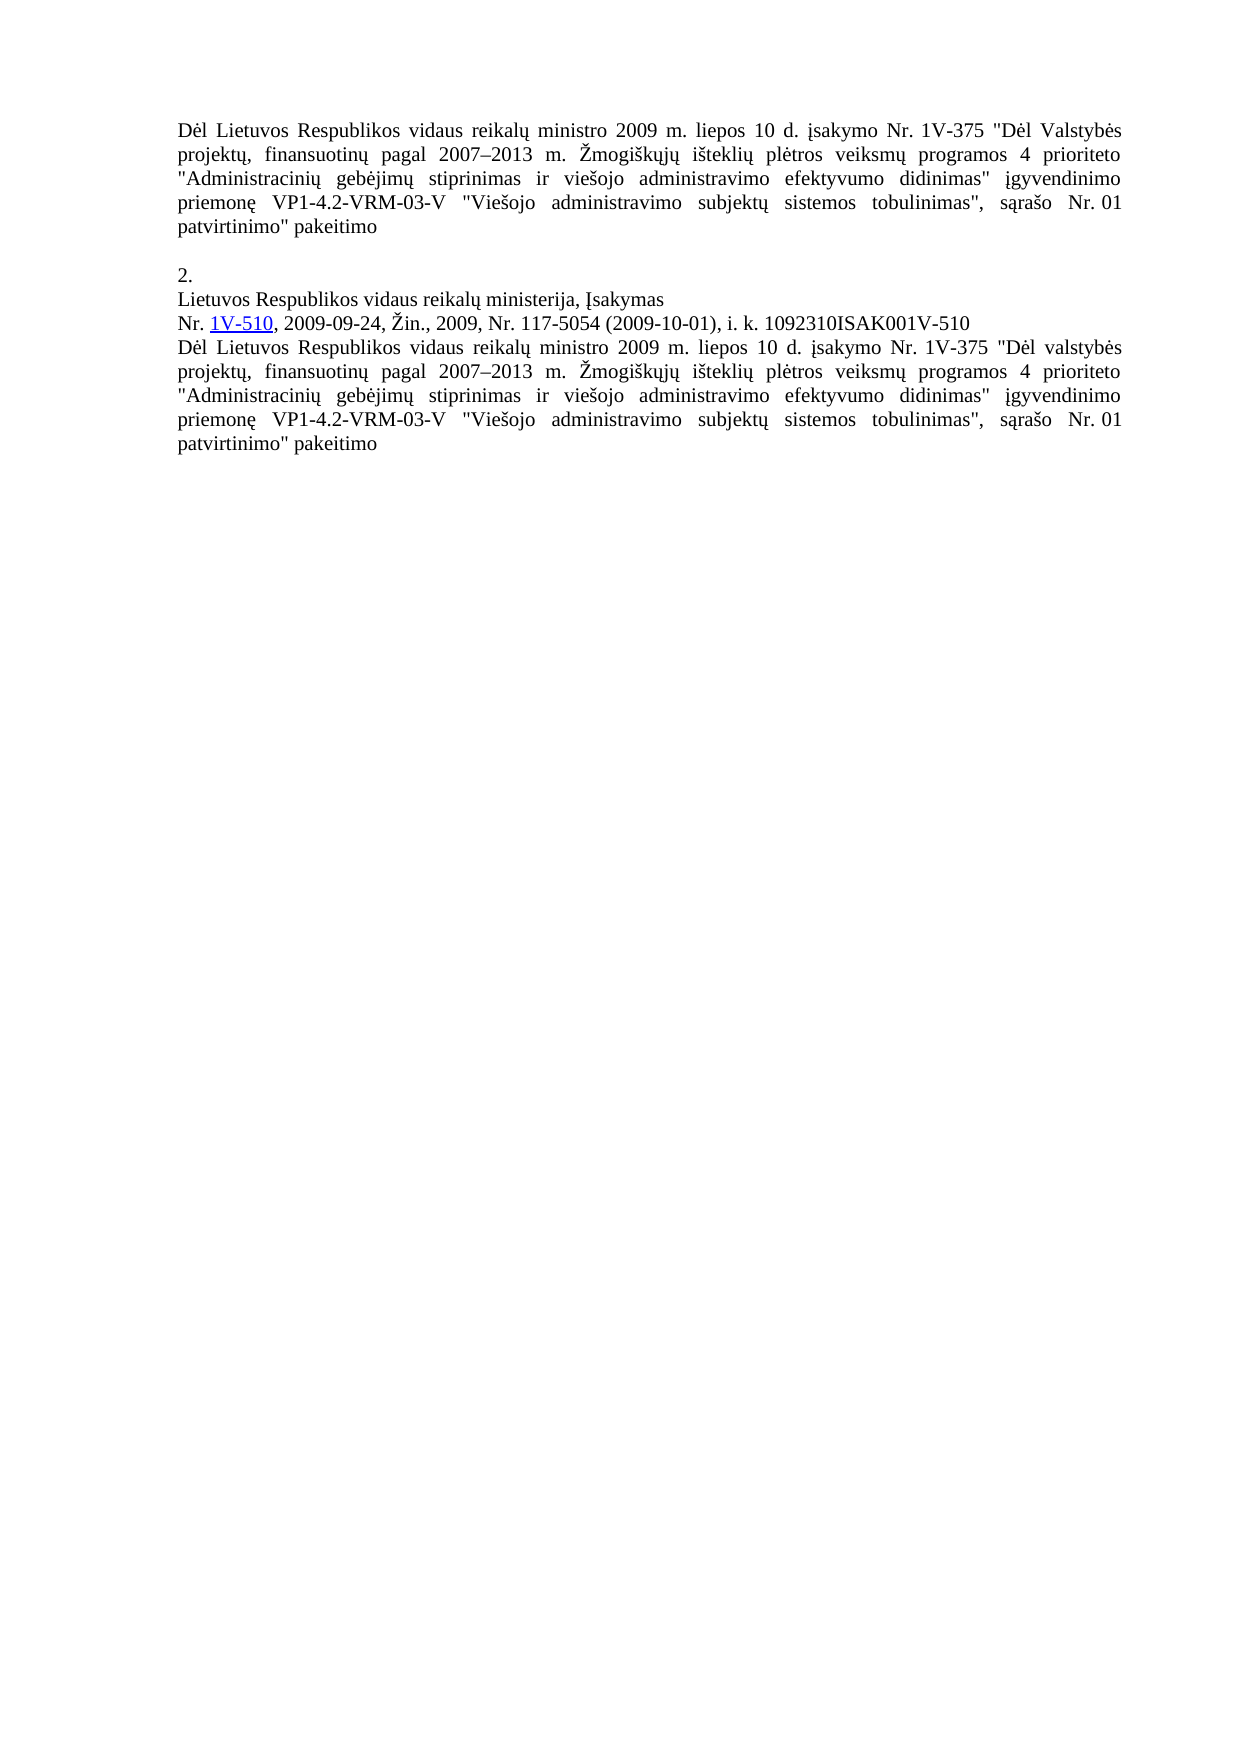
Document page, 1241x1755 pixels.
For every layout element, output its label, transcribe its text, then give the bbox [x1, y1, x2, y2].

text Dėl Lietuvos Respublikos vidaus reikalų ministro 2009 m. liepos 10 d. įsakymo Nr. 1V-375 "Dėl Valstybės projektų, finansuotinų pagal 2007–2013 m. Žmogiškųjų išteklių plėtros veiksmų programos 4 prioriteto "Administracinių gebėjimų stiprinimas ir viešojo administravimo efektyvumo didinimas" įgyvendinimo priemonę VP1-4.2-VRM-03-V "Viešojo administravimo subjektų sistemos tobulinimas", sąrašo Nr. 01 patvirtinimo" pakeitimo [177, 118, 1122, 238]
text 2. [177, 262, 1122, 287]
text Dėl Lietuvos Respublikos vidaus reikalų ministro 2009 m. liepos 10 d. įsakymo Nr. 1V-375 "Dėl valstybės projektų, finansuotinų pagal 2007–2013 m. Žmogiškųjų išteklių plėtros veiksmų programos 4 prioriteto "Administracinių gebėjimų stiprinimas ir viešojo administravimo efektyvumo didinimas" įgyvendinimo priemonę VP1-4.2-VRM-03-V "Viešojo administravimo subjektų sistemos tobulinimas", sąrašo Nr. 01 patvirtinimo" pakeitimo [177, 335, 1122, 455]
text Lietuvos Respublikos vidaus reikalų ministerija, Įsakymas [177, 287, 1122, 311]
text Nr. 1V-510, 2009-09-24, Žin., 2009, Nr. 117-5054 (2009-10-01), i. k. 1092310ISAK001V-510 [177, 311, 1122, 335]
